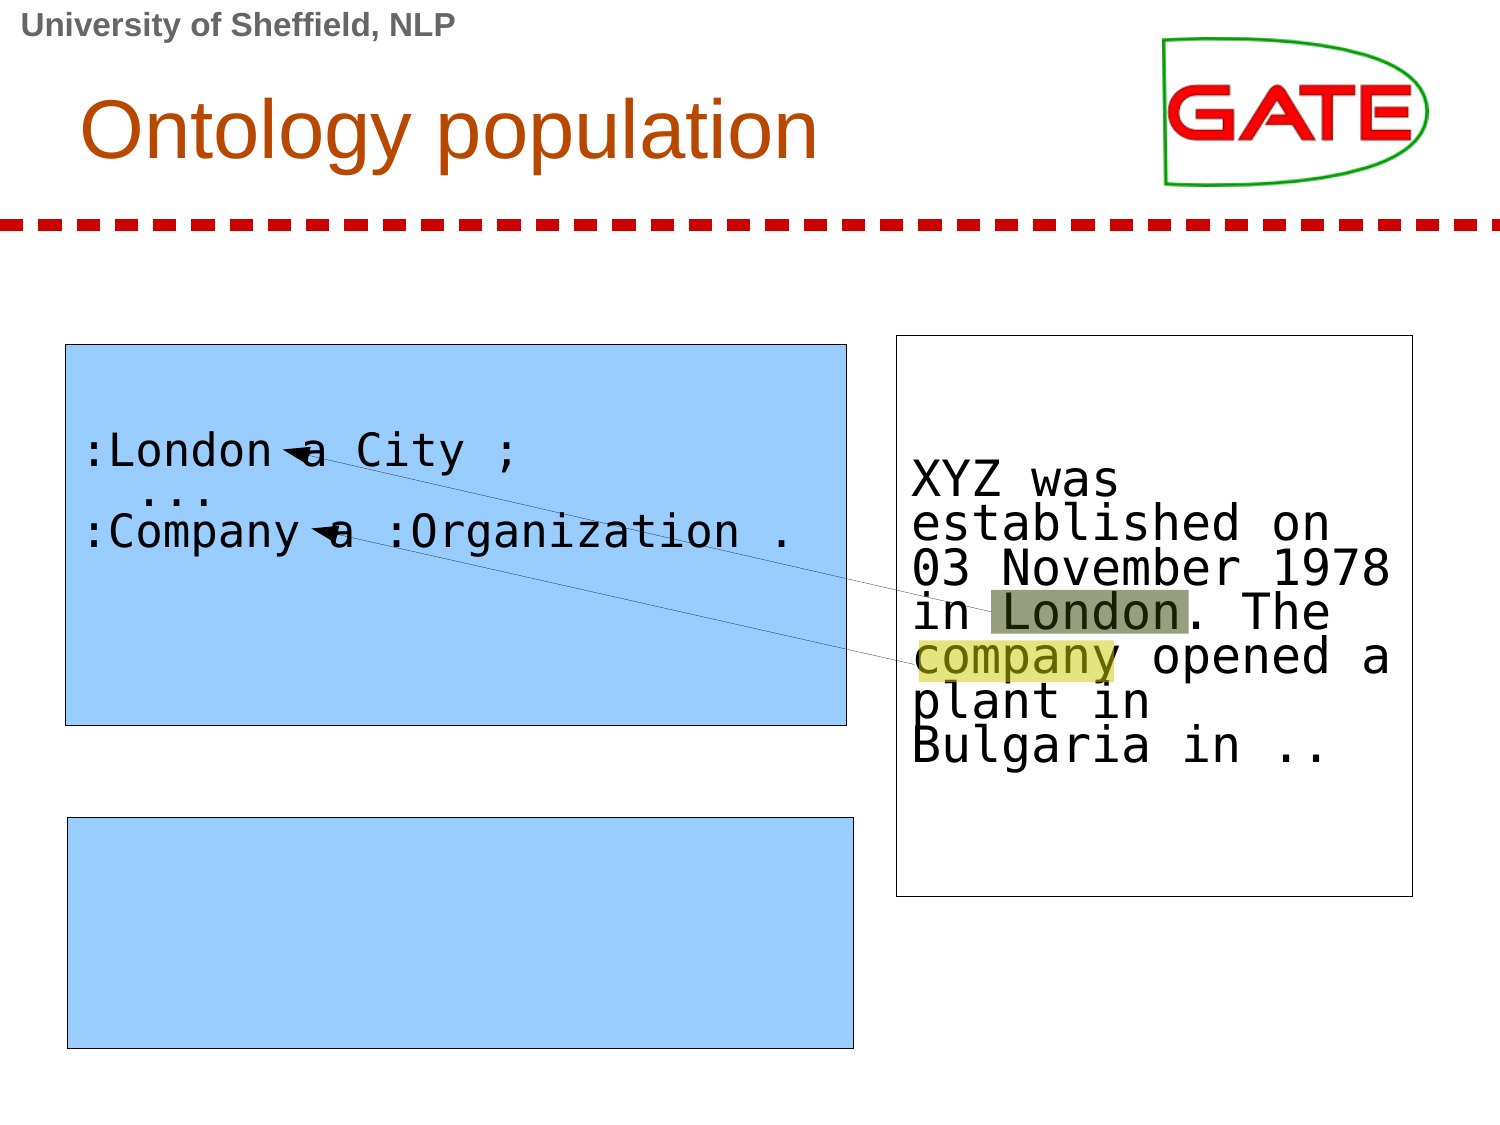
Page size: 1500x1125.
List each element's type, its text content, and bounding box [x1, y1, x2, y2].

picture [1162, 37, 1429, 187]
text_box [991, 589, 1189, 634]
title Ontology population [79, 62, 1101, 197]
text_box [918, 640, 1114, 683]
text_box [67, 817, 854, 1049]
text_box XYZ was established on 03 November 1978 in London. The company opened a plant in Bulgaria in .. [896, 335, 1413, 897]
text_box :London a City ; ... :Company a :Organization . [65, 344, 847, 726]
